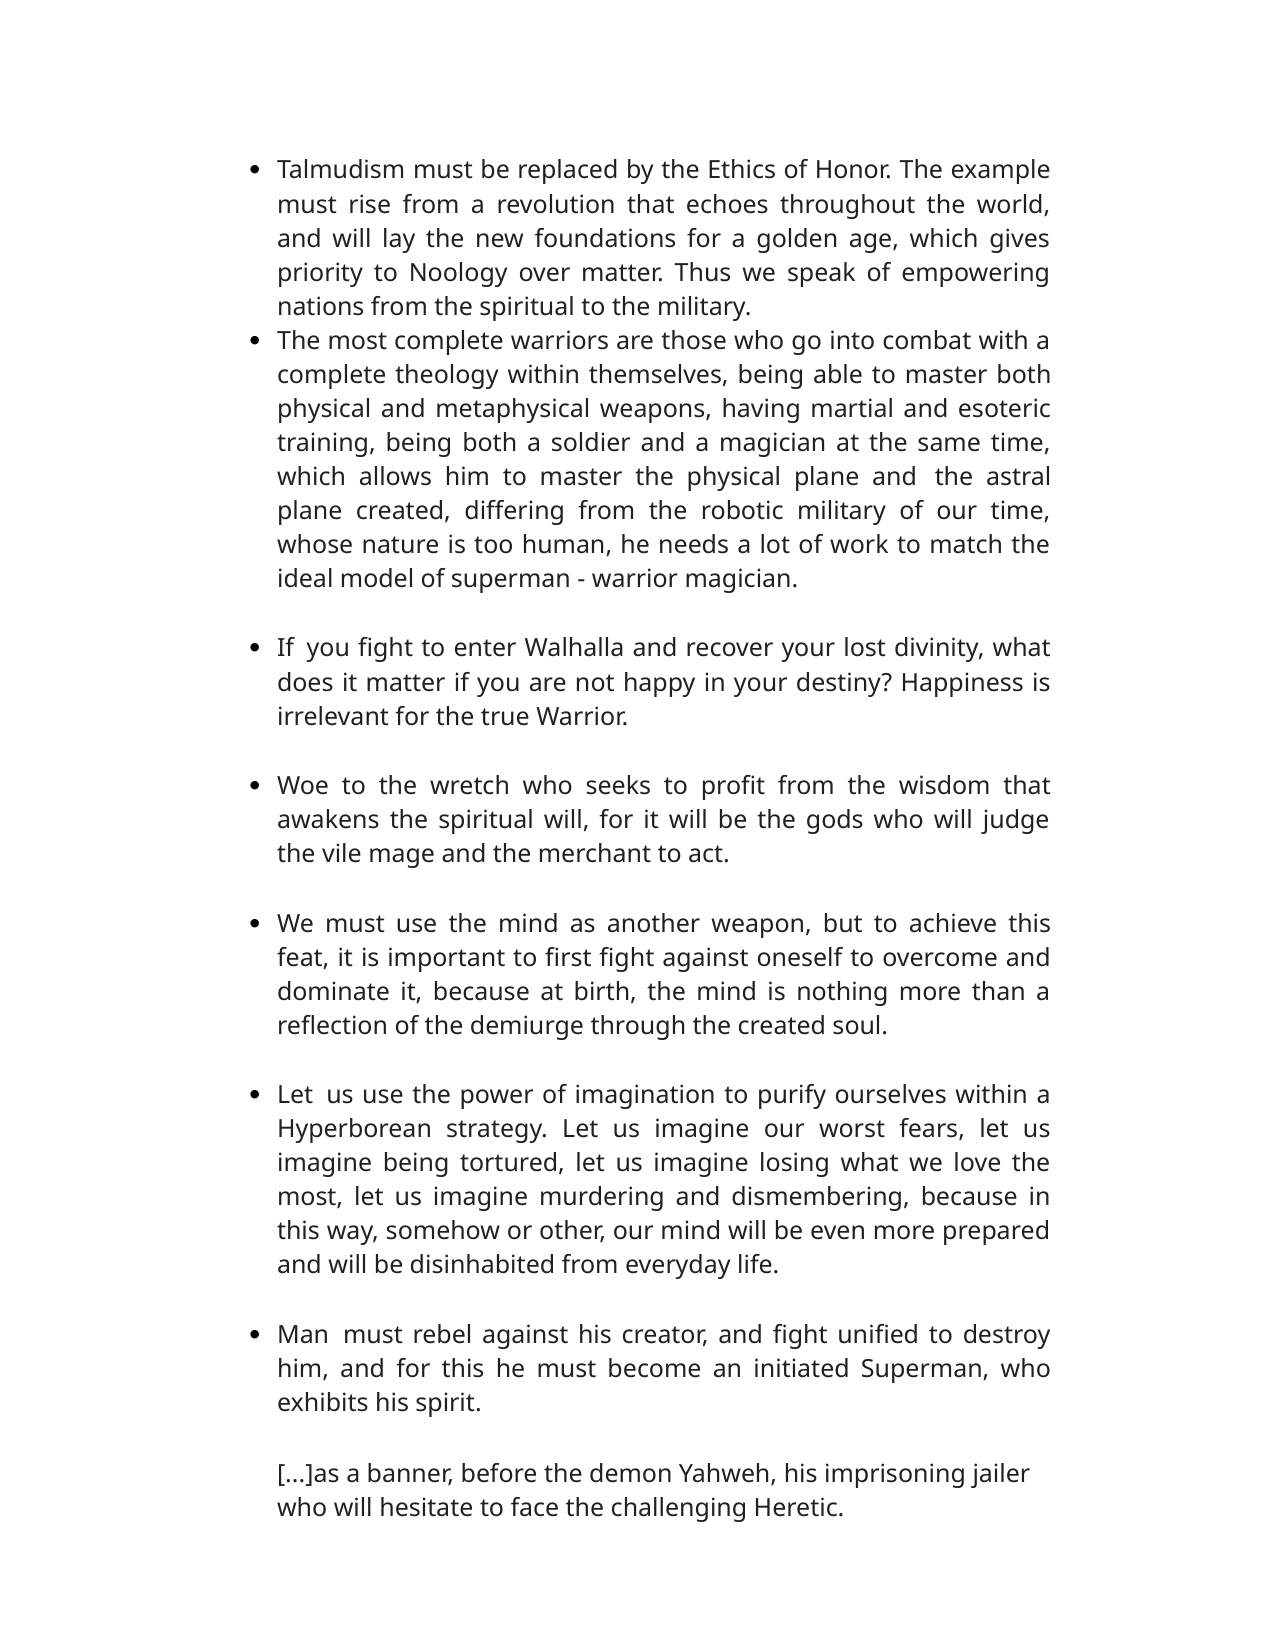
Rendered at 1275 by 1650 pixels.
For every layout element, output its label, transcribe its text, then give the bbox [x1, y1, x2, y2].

list We must use the mind as another weapon, but to achieve this feat, it is important to first fight against oneself to overcome and dominate it, because at birth, the mind is nothing more than a reflection of the demiurge through the created soul. [250, 905, 1051, 1042]
list If you fight to enter Walhalla and recover your lost divinity, what does it matter if you are not happy in your destiny? Happiness is irrelevant for the true Warrior. [250, 630, 1052, 732]
list Talmudism must be replaced by the Ethics of Honor. The example must rise from a revolution that echoes throughout the world, and will lay the new foundations for a golden age, which gives priority to Noology over matter. Thus we speak of empowering nations from the spiritual to the military. [250, 152, 1051, 322]
list Man must rebel against his creator, and fight unified to destroy him, and for this he must become an initiated Superman, who exhibits his spirit. [250, 1316, 1052, 1418]
text [...]as a banner, before the demon Yahweh, his imprisoning jailer who will hesitate to face the challenging Heretic. [277, 1456, 1049, 1524]
list Let us use the power of imagination to purify ourselves within a Hyperborean strategy. Let us imagine our worst fears, let us imagine being tortured, let us imagine losing what we love the most, let us imagine murdering and dismembering, because in this way, somehow or other, our mind will be even more prepared and will be disinhabited from everyday life. [250, 1077, 1051, 1281]
list Woe to the wretch who seeks to profit from the wisdom that awakens the spiritual will, for it will be the gods who will judge the vile mage and the merchant to act. [250, 768, 1051, 870]
list The most complete warriors are those who go into combat with a complete theology within themselves, being able to master both physical and metaphysical weapons, having martial and esoteric training, being both a soldier and a magician at the same time, which allows him to master the physical plane and the astral plane created, differing from the robotic military of our time, whose nature is too human, he needs a lot of work to match the ideal model of superman - warrior magician. [250, 322, 1051, 595]
